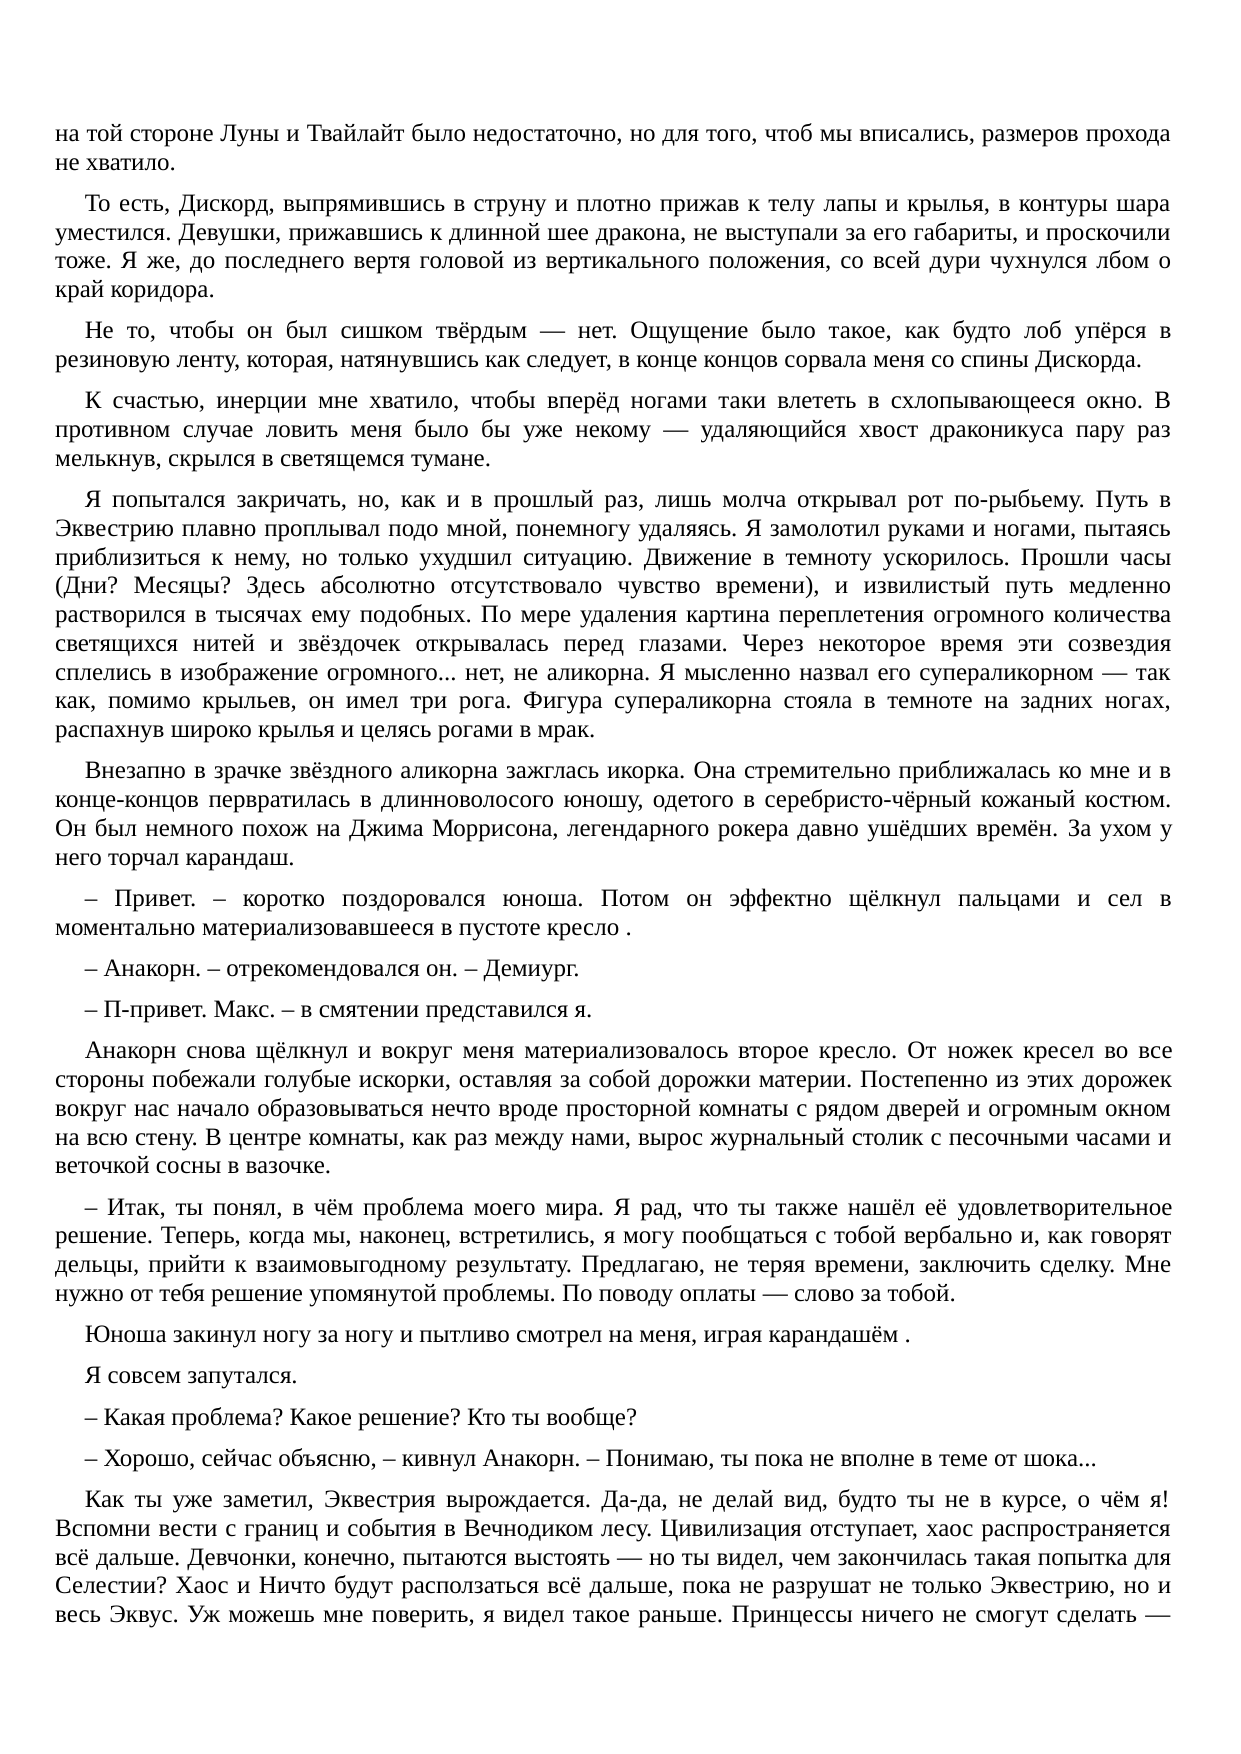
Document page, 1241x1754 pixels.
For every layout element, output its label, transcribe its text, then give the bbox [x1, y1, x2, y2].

text – Анакорн. – отрекомендовался он. – Демиург. [55, 953, 1172, 982]
text К счастью, инерции мне хватило, чтобы вперёд ногами таки влететь в схлопывающееся окно. В противном случае ловить меня было бы уже некому — удаляющийся хвост драконикуса пару раз мелькнув, скрылся в светящемся тумане. [55, 386, 1172, 472]
text – Привет. – коротко поздоровался юноша. Потом он эффектно щёлкнул пальцами и сел в моментально материализовавшееся в пустоте кресло . [55, 883, 1172, 941]
text – Хорошо, сейчас объясню, – кивнул Анакорн. – Понимаю, ты пока не вполне в теме от шока... [55, 1443, 1172, 1472]
text – П-привет. Макс. – в смятении представился я. [55, 994, 1172, 1023]
text – Какая проблема? Какое решение? Кто ты вообще? [55, 1402, 1172, 1431]
text Внезапно в зрачке звёздного аликорна зажглась икорка. Она стремительно приближалась ко мне и в конце-концов первратилась в длинноволосого юношу, одетого в серебристо-чёрный кожаный костюм. Он был немного похож на Джима Моррисона, легендарного рокера давно ушёдших времён. За ухом у него торчал карандаш. [55, 756, 1172, 871]
text Как ты уже заметил, Эквестрия вырождается. Да-да, не делай вид, будто ты не в курсе, о чём я! Вспомни вести с границ и события в Вечнодиком лесу. Цивилизация отступает, хаос распространяется всё дальше. Девчонки, конечно, пытаются выстоять — но ты видел, чем закончилась такая попытка для Селестии? Хаос и Ничто будут расползаться всё дальше, пока не разрушат не только Эквестрию, но и весь Эквус. Уж можешь мне поверить, я видел такое раньше. Принцессы ничего не смогут сделать — [55, 1484, 1172, 1628]
text Анакорн снова щёлкнул и вокруг меня материализовалось второе кресло. От ножек кресел во все стороны побежали голубые искорки, оставляя за собой дорожки материи. Постепенно из этих дорожек вокруг нас начало образовываться нечто вроде просторной комнаты с рядом дверей и огромным окном на всю стену. В центре комнаты, как раз между нами, вырос журнальный столик с песочными часами и веточкой сосны в вазочке. [55, 1036, 1172, 1179]
text То есть, Дискорд, выпрямившись в струну и плотно прижав к телу лапы и крылья, в контуры шара уместился. Девушки, прижавшись к длинной шее дракона, не выступали за его габариты, и проскочили тоже. Я же, до последнего вертя головой из вертикального положения, со всей дури чухнулся лбом о край коридора. [55, 188, 1172, 303]
text Я совсем запутался. [55, 1361, 1172, 1389]
text Я попытался закричать, но, как и в прошлый раз, лишь молча открывал рот по-рыбьему. Путь в Эквестрию плавно проплывал подо мной, понемногу удаляясь. Я замолотил руками и ногами, пытаясь приблизиться к нему, но только ухудшил ситуацию. Движение в темноту ускорилось. Прошли часы (Дни? Месяцы? Здесь абсолютно отсутствовало чувство времени), и извилистый путь медленно растворился в тысячах ему подобных. По мере удаления картина переплетения огромного количества светящихся нитей и звёздочек открывалась перед глазами. Через некоторое время эти созвездия сплелись в изображение огромного... нет, не аликорна. Я мысленно назвал его супераликорном — так как, помимо крыльев, он имел три рога. Фигура супераликорна стояла в темноте на задних ногах, распахнув широко крылья и целясь рогами в мрак. [55, 484, 1172, 743]
text Не то, чтобы он был сишком твёрдым — нет. Ощущение было такое, как будто лоб упёрся в резиновую ленту, которая, натянувшись как следует, в конце концов сорвала меня со спины Дискорда. [55, 316, 1172, 373]
text – Итак, ты понял, в чём проблема моего мира. Я рад, что ты также нашёл её удовлетворительное решение. Теперь, когда мы, наконец, встретились, я могу пообщаться с тобой вербально и, как говорят дельцы, прийти к взаимовыгодному результату. Предлагаю, не теряя времени, заключить сделку. Мне нужно от тебя решение упомянутой проблемы. По поводу оплаты — слово за тобой. [55, 1192, 1172, 1307]
text Юноша закинул ногу за ногу и пытливо смотрел на меня, играя карандашём . [55, 1319, 1172, 1348]
text на той стороне Луны и Твайлайт было недостаточно, но для того, чтоб мы вписались, размеров прохода не хватило. [55, 118, 1172, 176]
